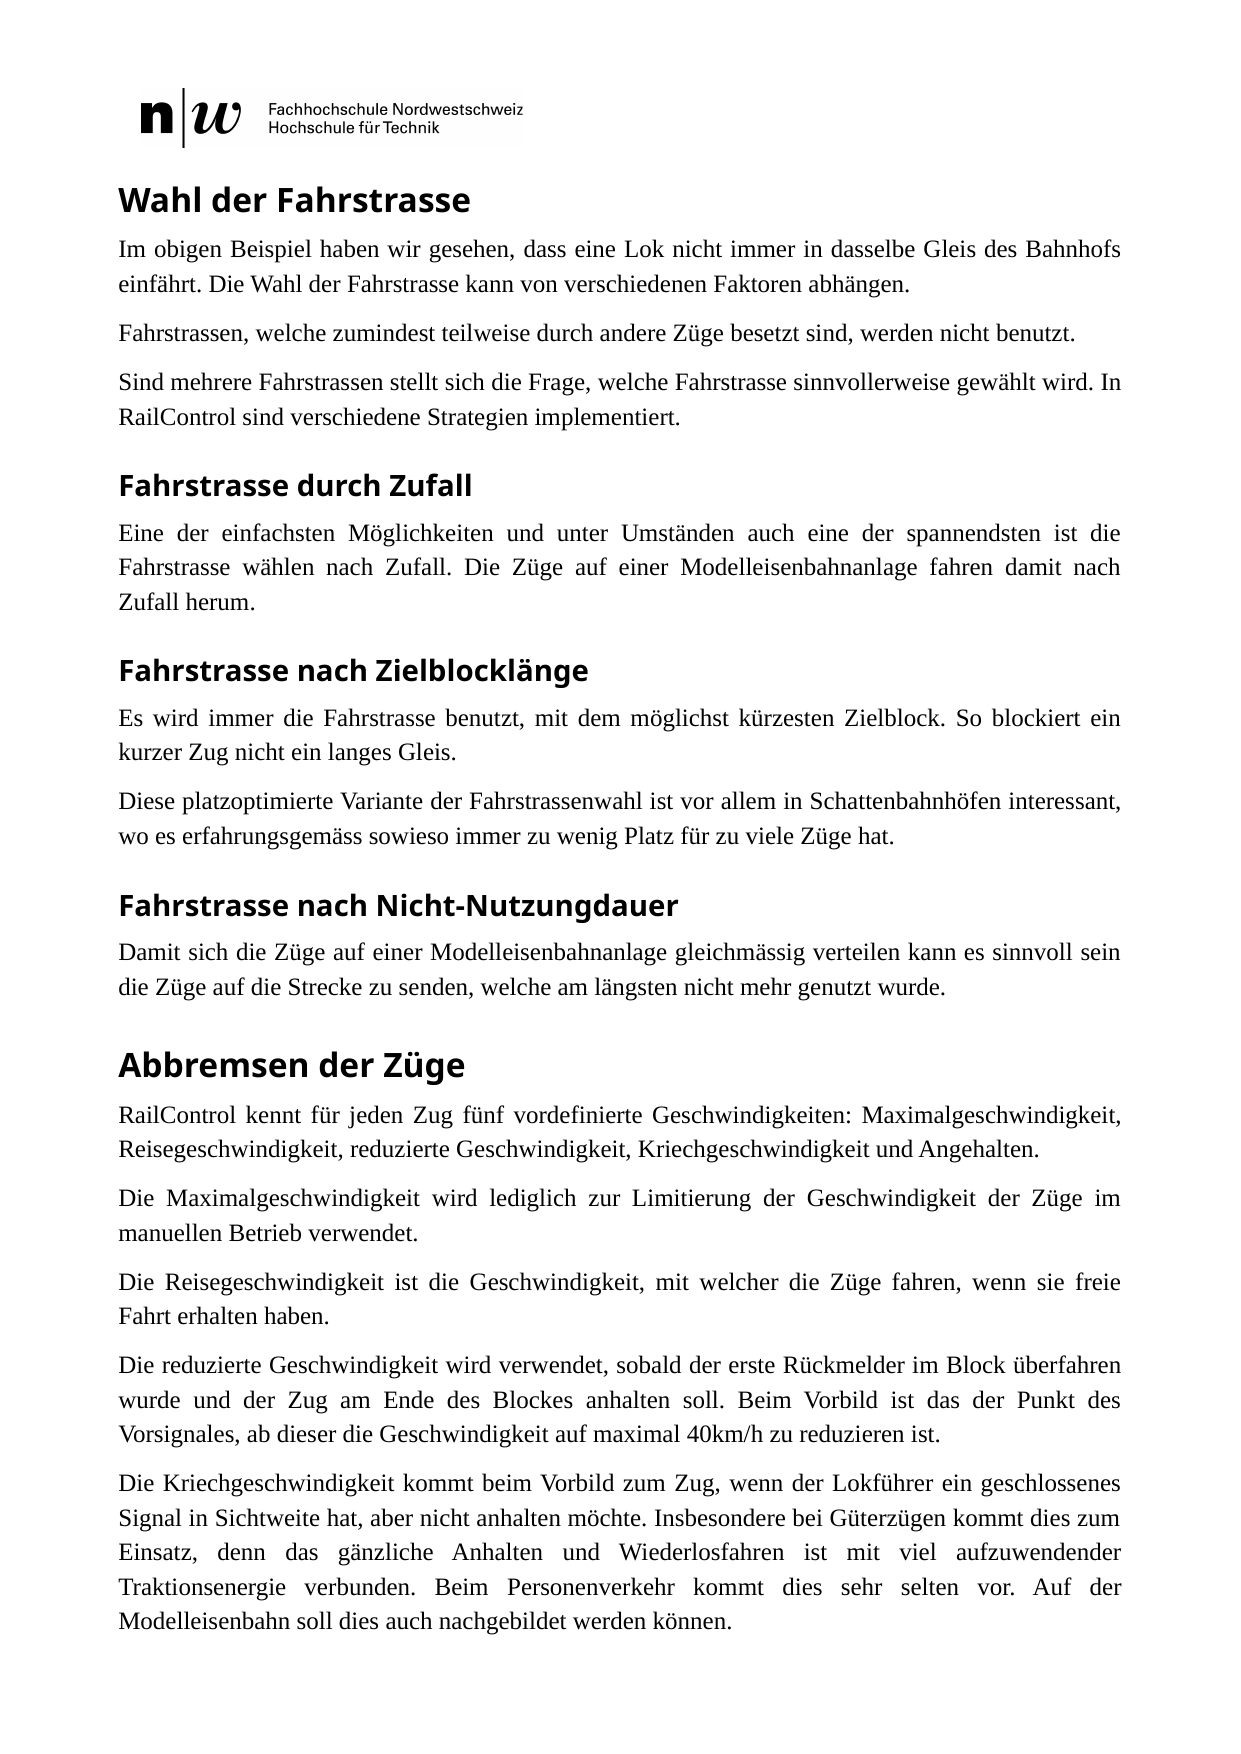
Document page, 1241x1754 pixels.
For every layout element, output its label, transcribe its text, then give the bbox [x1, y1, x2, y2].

subtitle Wahl der Fahrstrasse [118, 176, 1122, 222]
text Es wird immer die Fahrstrasse benutzt, mit dem möglichst kürzesten Zielblock. So blockiert ein kurzer Zug nicht ein langes Gleis. [118, 703, 1122, 766]
text Diese platzoptimierte Variante der Fahrstrassenwahl ist vor allem in Schattenbahnhöfen interessant, wo es erfahrungsgemäss sowieso immer zu wenig Platz für zu viele Züge hat. [118, 786, 1122, 850]
subtitle Fahrstrasse nach Nicht-Nutzungdauer [118, 884, 1122, 924]
text Sind mehrere Fahrstrassen stellt sich die Frage, welche Fahrstrasse sinnvollerweise gewählt wird. In RailControl sind verschiedene Strategien implementiert. [118, 367, 1122, 430]
text RailControl kennt für jeden Zug fünf vordefinierte Geschwindigkeiten: Maximalgeschwindigkeit, Reisegeschwindigkeit, reduzierte Geschwindigkeit, Kriechgeschwindigkeit und Angehalten. [118, 1100, 1122, 1163]
subtitle Abbremsen der Züge [118, 1041, 1122, 1087]
picture [141, 88, 523, 148]
text Im obigen Beispiel haben wir gesehen, dass eine Lok nicht immer in dasselbe Gleis des Bahnhofs einfährt. Die Wahl der Fahrstrasse kann von verschiedenen Faktoren abhängen. [118, 234, 1122, 298]
text Die Reisegeschwindigkeit ist die Geschwindigkeit, mit welcher die Züge fahren, wenn sie freie Fahrt erhalten haben. [118, 1267, 1122, 1330]
subtitle Fahrstrasse durch Zufall [118, 465, 1122, 505]
text Fahrstrassen, welche zumindest teilweise durch andere Züge besetzt sind, werden nicht benutzt. [118, 318, 1122, 347]
text Damit sich die Züge auf einer Modelleisenbahnanlage gleichmässig verteilen kann es sinnvoll sein die Züge auf die Strecke zu senden, welche am längsten nicht mehr genutzt wurde. [118, 937, 1122, 1000]
text Eine der einfachsten Möglichkeiten und unter Umständen auch eine der spannendsten ist die Fahrstrasse wählen nach Zufall. Die Züge auf einer Modelleisenbahnanlage fahren damit nach Zufall herum. [118, 518, 1122, 616]
subtitle Fahrstrasse nach Zielblocklänge [118, 650, 1122, 690]
text Die reduzierte Geschwindigkeit wird verwendet, sobald der erste Rückmelder im Block überfahren wurde und der Zug am Ende des Blockes anhalten soll. Beim Vorbild ist das der Punkt des Vorsignales, ab dieser die Geschwindigkeit auf maximal 40km/h zu reduzieren ist. [118, 1350, 1122, 1448]
text Die Maximalgeschwindigkeit wird lediglich zur Limitierung der Geschwindigkeit der Züge im manuellen Betrieb verwendet. [118, 1183, 1122, 1246]
text Die Kriechgeschwindigkeit kommt beim Vorbild zum Zug, wenn der Lokführer ein geschlossenes Signal in Sichtweite hat, aber nicht anhalten möchte. Insbesondere bei Güterzügen kommt dies zum Einsatz, denn das gänzliche Anhalten und Wiederlosfahren ist mit viel aufzuwendender Traktionsenergie verbunden. Beim Personenverkehr kommt dies sehr selten vor. Auf der Modelleisenbahn soll dies auch nachgebildet werden können. [118, 1468, 1122, 1635]
